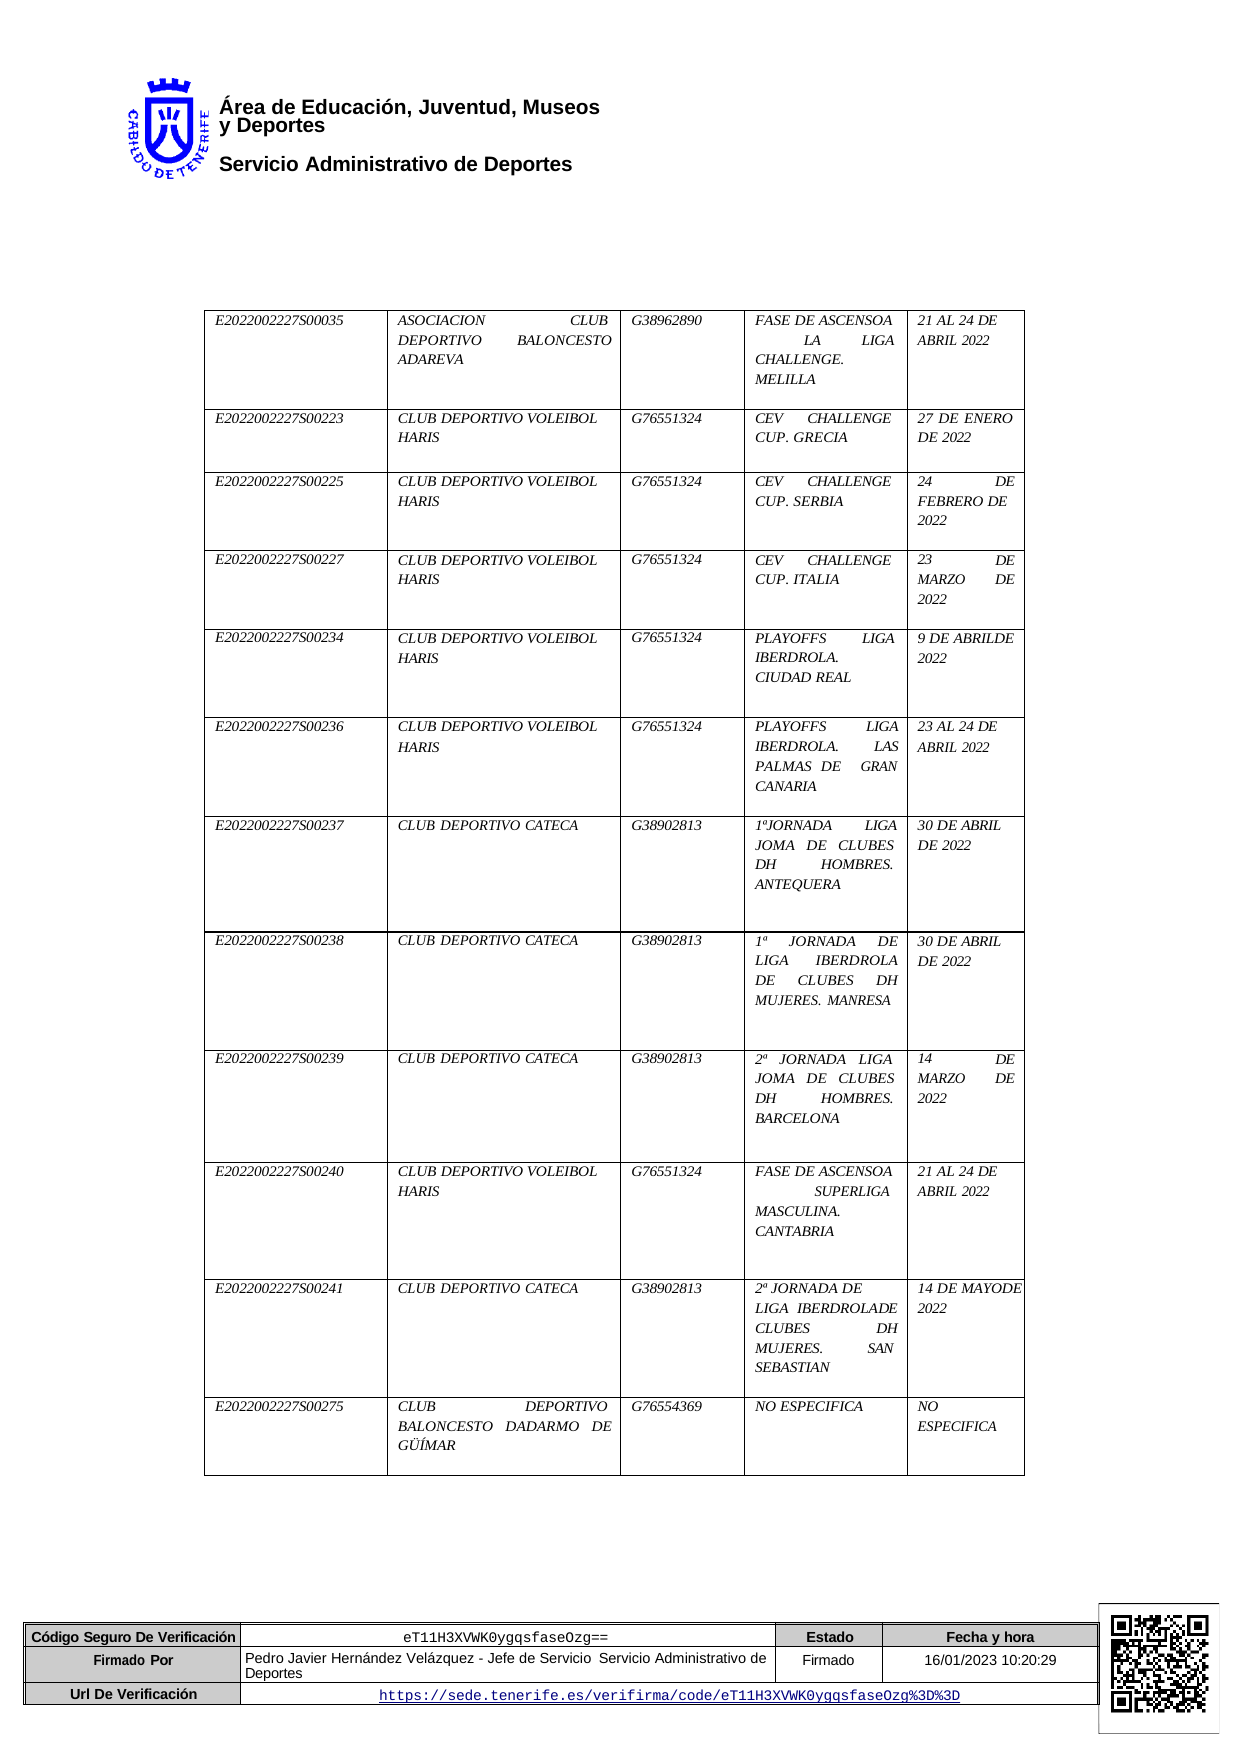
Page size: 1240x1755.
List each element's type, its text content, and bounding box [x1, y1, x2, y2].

table_cell G76551324 [621, 551, 744, 628]
table_cell CLUB DEPORTIVO CATECA [388, 1280, 620, 1397]
table_cell G76551324 [621, 1163, 744, 1279]
table_cell CEV CHALLENGE CUP. GRECIA [745, 410, 907, 472]
table_cell G76551324 [621, 410, 744, 472]
table_cell E2022002227S00275 [205, 1398, 387, 1475]
table_cell CLUB DEPORTIVO VOLEIBOL HARIS [388, 473, 620, 550]
table_cell 23 AL 24 DE ABRIL 2022 [908, 718, 1024, 816]
table_cell CLUB DEPORTIVO CATECA [388, 817, 620, 931]
table_cell DE DE [981, 1051, 1024, 1162]
table_cell 23 MARZO 2022 [908, 551, 981, 628]
table_cell G38902813 [621, 1280, 744, 1397]
table_cell G76551324 [621, 718, 744, 816]
table_cell CLUB DEPORTIVO VOLEIBOL HARIS [388, 1163, 620, 1279]
table_cell CLUB DEPORTIVO VOLEIBOL HARIS [388, 551, 620, 628]
table_cell E2022002227S00236 [205, 718, 387, 816]
table_cell G76551324 [621, 630, 744, 717]
table_cell E2022002227S00225 [205, 473, 387, 550]
table_cell E2022002227S00234 [205, 630, 387, 717]
table_header FASE DE ASCENSOA LA LIGA CHALLENGE. MELILLA [745, 311, 907, 409]
table_cell G38902813 [621, 933, 744, 1049]
table_header Fecha y hora [883, 1625, 1097, 1646]
table_header E2022002227S00035 [205, 311, 387, 409]
table_cell LIGA LAS GRAN [855, 718, 907, 816]
table_cell Firmado [776, 1647, 882, 1682]
table_cell 24 DE FEBRERO DE 2022 [908, 473, 1024, 550]
table_cell 14 DE MAYODE 2022 [908, 1280, 1024, 1397]
table_cell CLUB DEPORTIVO VOLEIBOL HARIS [388, 410, 620, 472]
table_cell G38902813 [621, 817, 744, 931]
table_cell FASE DE ASCENSOA SUPERLIGA MASCULINA. CANTABRIA [745, 1163, 907, 1279]
table_cell PLAYOFFS IBERDROLA. PALMAS DE CANARIA [745, 718, 855, 816]
table_cell LIGA [855, 630, 907, 717]
table_cell 2ª JORNADA DE LIGA IBERDROLA DE CLUBES DH MUJERES. SAN SEBASTIAN [745, 1280, 907, 1397]
table_cell 9 DE ABRILDE 2022 [908, 630, 1024, 717]
table_cell DE DE [981, 551, 1024, 628]
table_cell E2022002227S00223 [205, 410, 387, 472]
table_cell G76554369 [621, 1398, 744, 1475]
table_cell CLUB DEPORTIVO VOLEIBOL HARIS [388, 718, 620, 816]
table_header Estado [776, 1625, 882, 1646]
table_cell CEV CHALLENGE CUP. SERBIA [745, 473, 907, 550]
table_cell 14 MARZO 2022 [908, 1051, 981, 1162]
table_cell CLUB DEPORTIVO BALONCESTO DADARMO DE GÜÍMAR [388, 1398, 620, 1475]
table_cell 27 DE ENERO DE 2022 [908, 410, 1024, 472]
table_cell CEV CHALLENGE CUP. ITALIA [745, 551, 907, 628]
table_cell E2022002227S00241 [205, 1280, 387, 1397]
table_cell https://sede.tenerife.es/verifirma/code/eT11H3XVWK0ygqsfaseOzg%3D%3D [241, 1683, 1097, 1704]
table_cell NO ESPECIFICA [908, 1398, 1024, 1475]
table_header G38962890 [621, 311, 744, 409]
table_cell 2ª JORNADA LIGA JOMA DE CLUBES DH HOMBRES. BARCELONA [745, 1051, 907, 1162]
table_cell E2022002227S00239 [205, 1051, 387, 1162]
table_cell G38902813 [621, 1051, 744, 1162]
table_header Código Seguro De Verificación [26, 1625, 240, 1646]
table_cell E2022002227S00240 [205, 1163, 387, 1279]
table_cell Firmado Por [26, 1647, 240, 1682]
table_cell 16/01/2023 10:20:29 [883, 1647, 1097, 1682]
table_cell 30 DE ABRIL DE 2022 [908, 933, 1024, 1049]
table_header 21 AL 24 DE ABRIL 2022 [908, 311, 1024, 409]
table_cell 30 DE ABRIL DE 2022 [908, 817, 1024, 931]
table_cell NO ESPECIFICA [745, 1398, 907, 1475]
table_cell CLUB DEPORTIVO VOLEIBOL HARIS [388, 630, 620, 717]
table_cell Pedro Javier Hernández Velázquez - Jefe de Servicio Servicio Administrativo de Deportes [241, 1647, 775, 1682]
table_cell PLAYOFFS IBERDROLA. CIUDAD REAL [745, 630, 855, 717]
table_cell G76551324 [621, 473, 744, 550]
table_cell CLUB DEPORTIVO CATECA [388, 1051, 620, 1162]
table_cell 21 AL 24 DE ABRIL 2022 [908, 1163, 1024, 1279]
table_header ASOCIACION CLUB DEPORTIVO BALONCESTO ADAREVA [388, 311, 620, 409]
table_cell E2022002227S00237 [205, 817, 387, 931]
table_cell CLUB DEPORTIVO CATECA [388, 933, 620, 1049]
table_header eT11H3XVWK0ygqsfaseOzg== [241, 1625, 775, 1646]
table_cell E2022002227S00227 [205, 551, 387, 628]
table_cell Url De Verificación [26, 1683, 240, 1704]
table_cell E2022002227S00238 [205, 933, 387, 1049]
table_cell 1ª JORNADA DE LIGA IBERDROLA DE CLUBES DH MUJERES. MANRESA [745, 933, 907, 1049]
table_cell 1ªJORNADA LIGA JOMA DE CLUBES DH HOMBRES. ANTEQUERA [745, 817, 907, 931]
